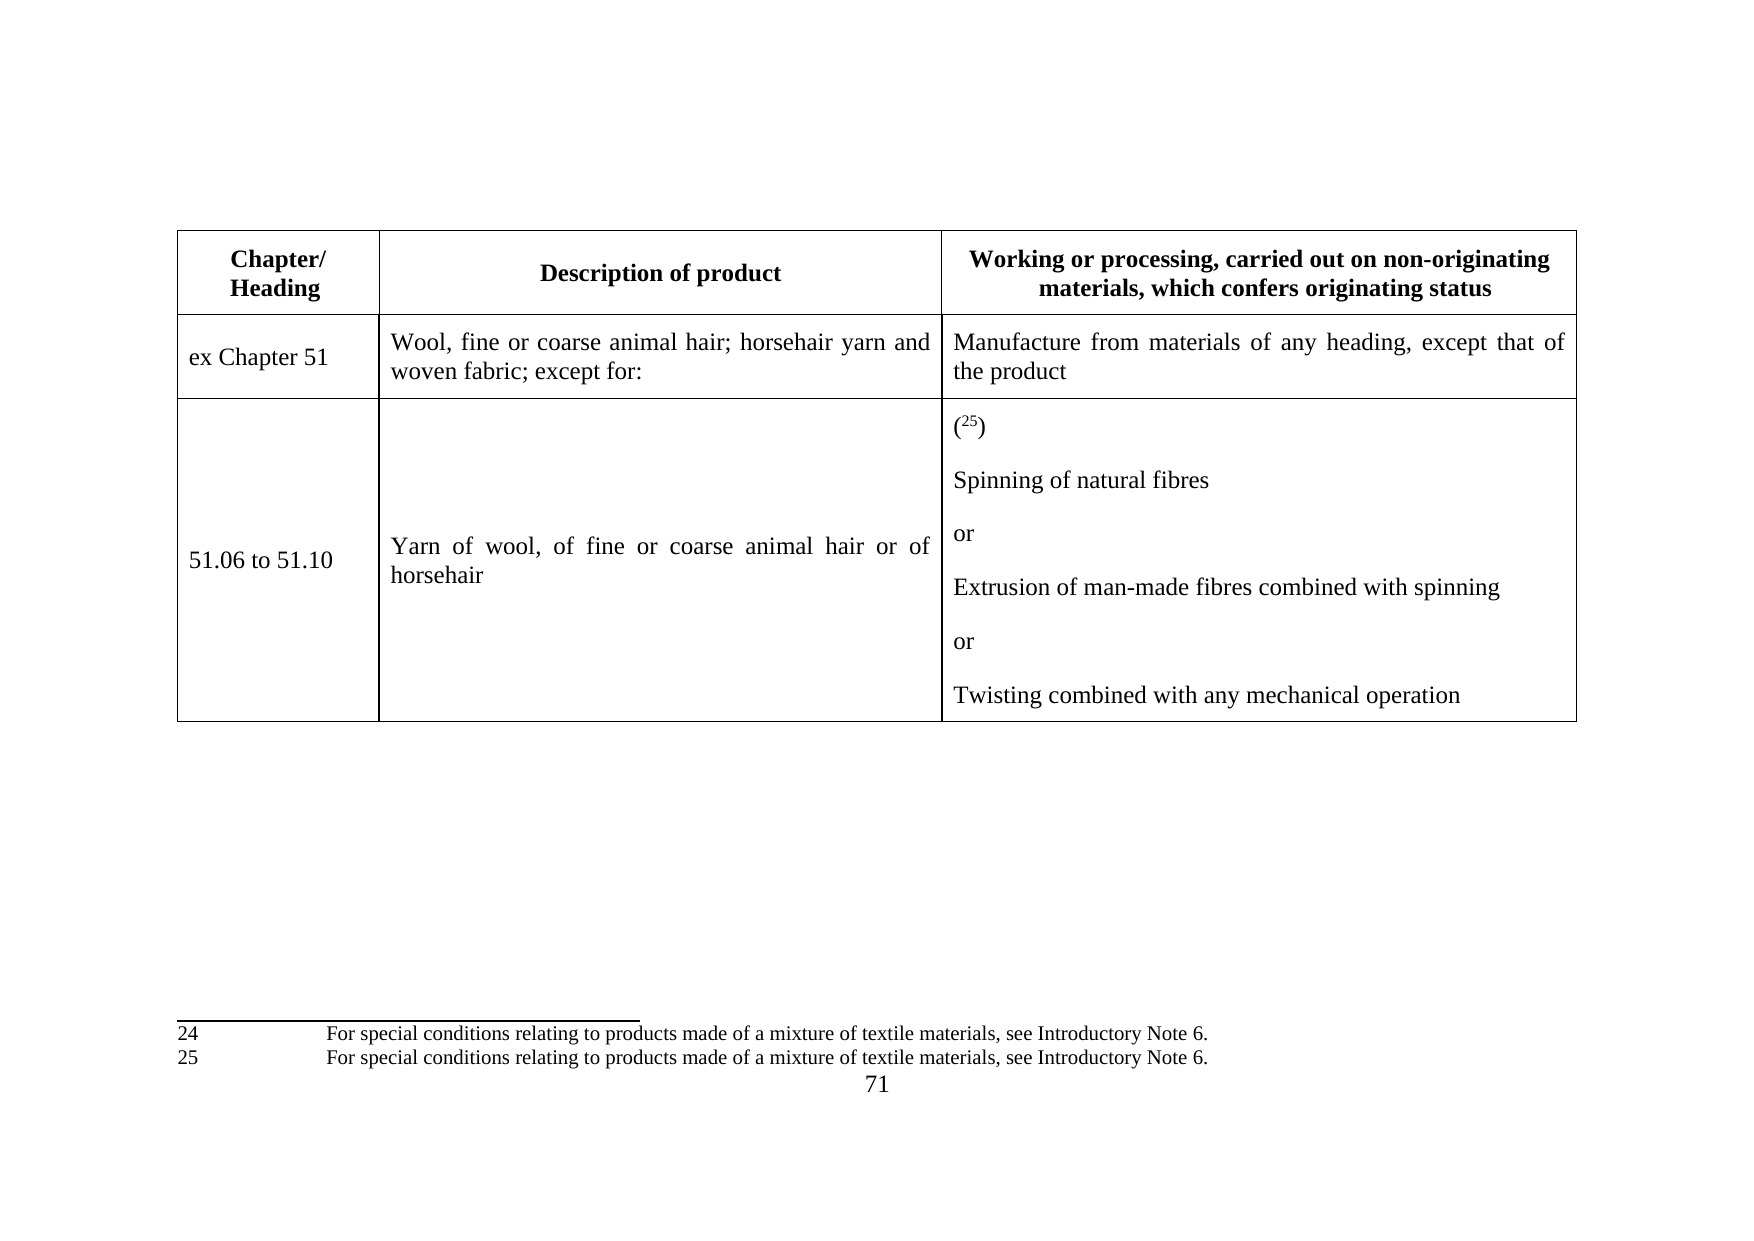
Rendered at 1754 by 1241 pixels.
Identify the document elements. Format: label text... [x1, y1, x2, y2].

table_cell Yarn of wool, of fine or coarse animal hair or of horsehair [380, 399, 941, 721]
table_header Description of product [380, 231, 941, 314]
table_header Working or processing, carried out on non-originating materials, which confers originating status [942, 231, 1576, 314]
table_cell ex Chapter 51 [178, 315, 378, 397]
table_cell Manufacture from materials of any heading, except that of the product [943, 315, 1576, 397]
table_cell Wool, fine or coarse animal hair; horsehair yarn and woven fabric; except for: [380, 315, 941, 397]
table_cell 51.06 to 51.10 [178, 399, 378, 721]
table_cell () Spinning of natural fibres or Extrusion of man-made fibres combined with spinning or Twisting combined with any mechanical operation [943, 399, 1576, 721]
table_header Chapter/ Heading [178, 231, 379, 314]
